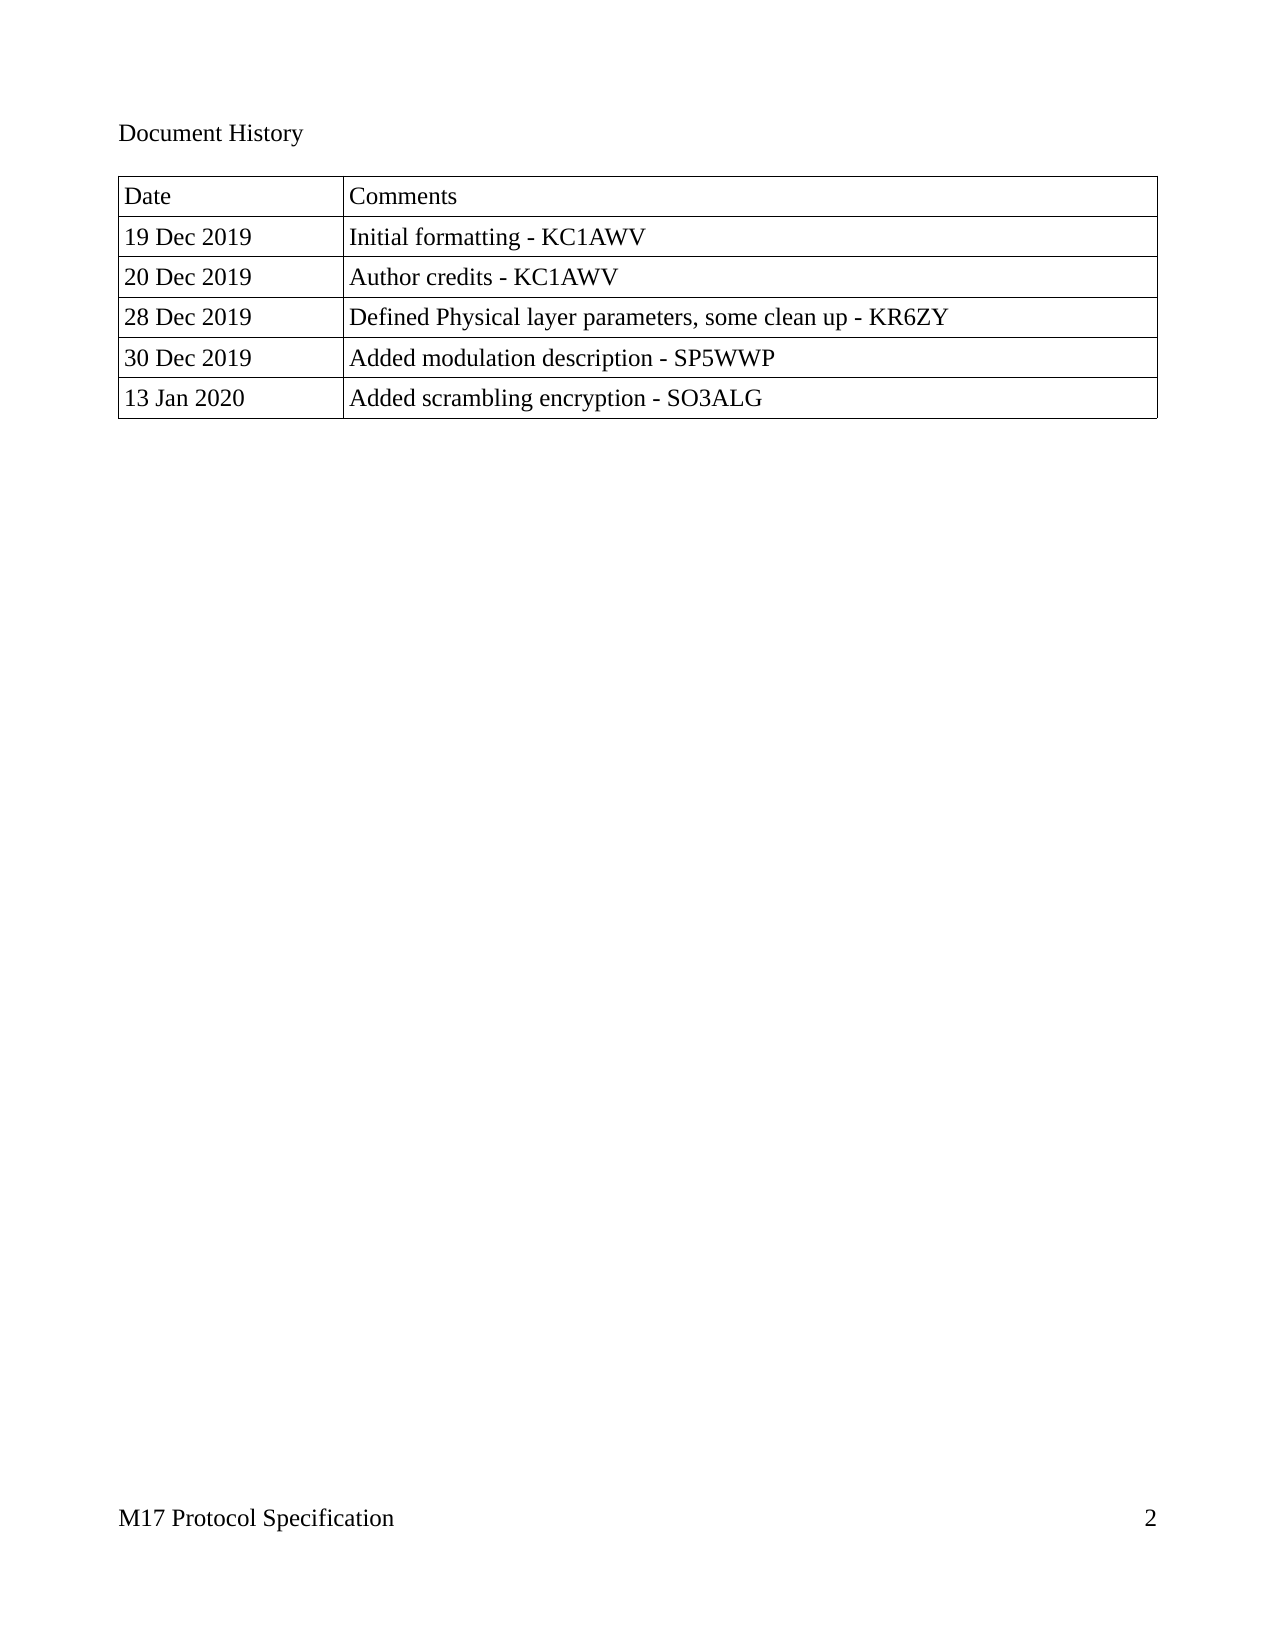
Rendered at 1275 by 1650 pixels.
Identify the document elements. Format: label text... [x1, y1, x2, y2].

table_cell 13 Jan 2020 [119, 378, 343, 417]
table_cell Added modulation description - SP5WWP [344, 338, 1157, 377]
table_cell Author credits - KC1AWV [344, 257, 1157, 297]
table_cell Added scrambling encryption - SO3ALG [344, 378, 1157, 417]
table_cell Defined Physical layer parameters, some clean up - KR6ZY [344, 298, 1157, 337]
table_header Comments [344, 177, 1157, 216]
table_cell Initial formatting - KC1AWV [344, 217, 1157, 256]
table_cell 28 Dec 2019 [119, 298, 343, 337]
text Document History [118, 118, 1157, 147]
table_cell 30 Dec 2019 [119, 338, 343, 377]
table_cell 20 Dec 2019 [119, 257, 343, 297]
table_header Date [119, 177, 343, 216]
table_cell 19 Dec 2019 [119, 217, 343, 256]
